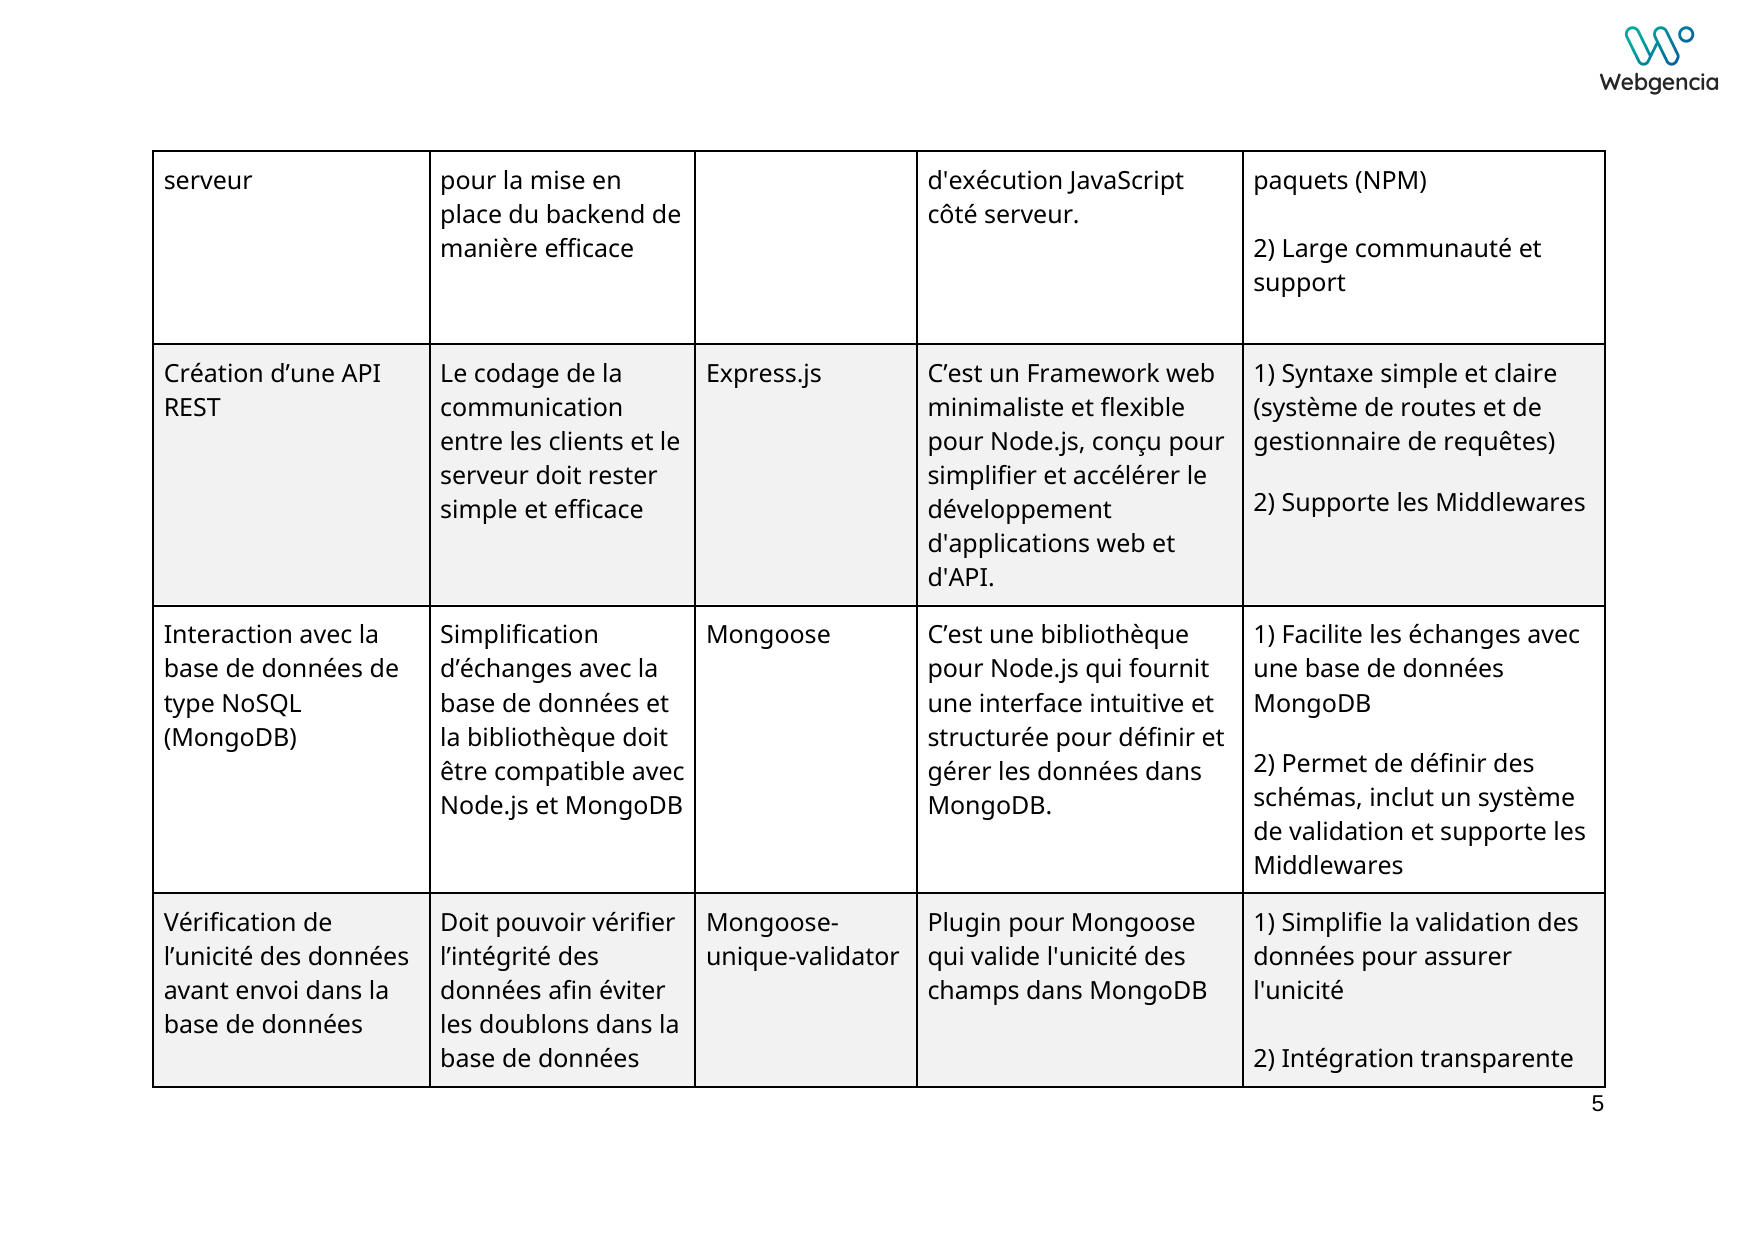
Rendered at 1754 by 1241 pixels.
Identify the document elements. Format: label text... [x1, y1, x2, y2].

table_cell d'exécution JavaScript côté serveur. [918, 152, 1242, 343]
table_cell C’est une bibliothèque pour Node.js qui fournit une interface intuitive et structurée pour définir et gérer les données dans MongoDB. [918, 607, 1242, 892]
table_cell pour la mise en place du backend de manière efficace [431, 152, 694, 343]
table_cell paquets (NPM) 2) Large communauté et support [1244, 152, 1604, 343]
table_cell Plugin pour Mongoose qui valide l'unicité des champs dans MongoDB [918, 894, 1242, 1086]
table_cell Doit pouvoir vérifier l’intégrité des données afin éviter les doublons dans la base de données [431, 894, 694, 1086]
table_cell 1) Facilite les échanges avec une base de données MongoDB 2) Permet de définir des schémas, inclut un système de validation et supporte les Middlewares [1244, 607, 1604, 892]
table_cell Le codage de la communication entre les clients et le serveur doit rester simple et efficace [431, 345, 694, 604]
table_cell Mongoose-unique-validator [696, 894, 916, 1086]
table_cell Interaction avec la base de données de type NoSQL (MongoDB) [154, 607, 429, 892]
table_cell 1) Simplifie la validation des données pour assurer l'unicité 2) Intégration transparente [1244, 894, 1604, 1086]
table_cell Simplification d’échanges avec la base de données et la bibliothèque doit être compatible avec Node.js et MongoDB [431, 607, 694, 892]
table_cell C’est un Framework web minimaliste et flexible pour Node.js, conçu pour simplifier et accélérer le développement d'applications web et d'API. [918, 345, 1242, 604]
table_cell Express.js [696, 345, 916, 604]
table_cell Vérification de l’unicité des données avant envoi dans la base de données [154, 894, 429, 1086]
table_cell Création d’une API REST [154, 345, 429, 604]
table_cell Mongoose [696, 607, 916, 892]
table_cell 1) Syntaxe simple et claire (système de routes et de gestionnaire de requêtes) 2) Supporte les Middlewares [1244, 345, 1604, 604]
table_cell [696, 152, 916, 343]
table_cell serveur [154, 152, 429, 343]
